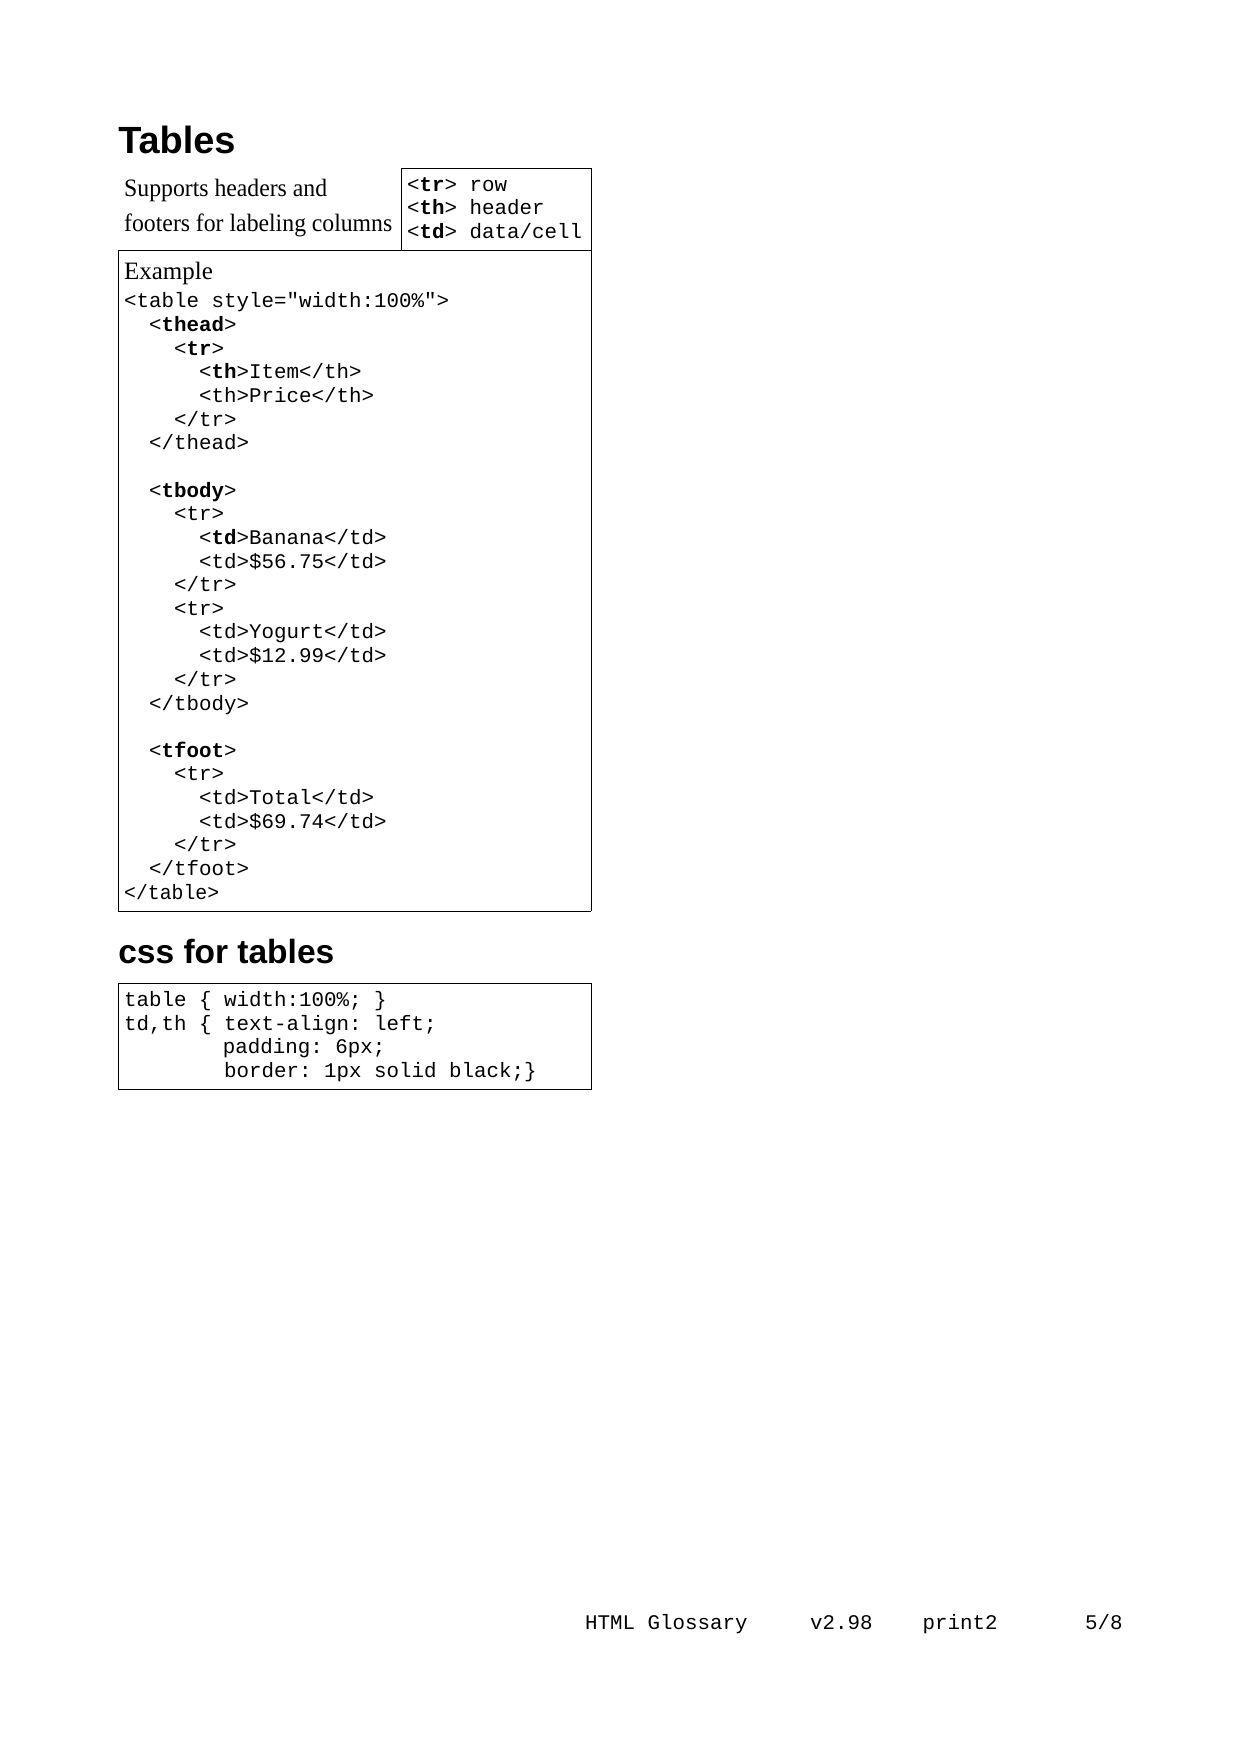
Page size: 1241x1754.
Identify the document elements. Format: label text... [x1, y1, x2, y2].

subtitle css for tables [118, 932, 591, 971]
subtitle Tables [118, 118, 591, 162]
table_header table { width:100%; } td,th { text-align: left; padding: 6px; border: 1px solid black;} [119, 984, 591, 1089]
table_header <tr> row <th> header <td> data/cell [402, 169, 591, 250]
table_cell Example <table style="width:100%"> <thead> <tr> <th>Item</th> <th>Price</th> </tr> </thead> <tbody> <tr> <td>Banana</td> <td>$56.75</td> </tr> <tr> <td>Yogurt</td> <td>$12.99</td> </tr> </tbody> <tfoot> <tr> <td>Total</td> <td>$69.74</td> </tr> </tfoot> </table> [119, 251, 591, 911]
table_header Supports headers and footers for labeling columns [118, 168, 401, 250]
